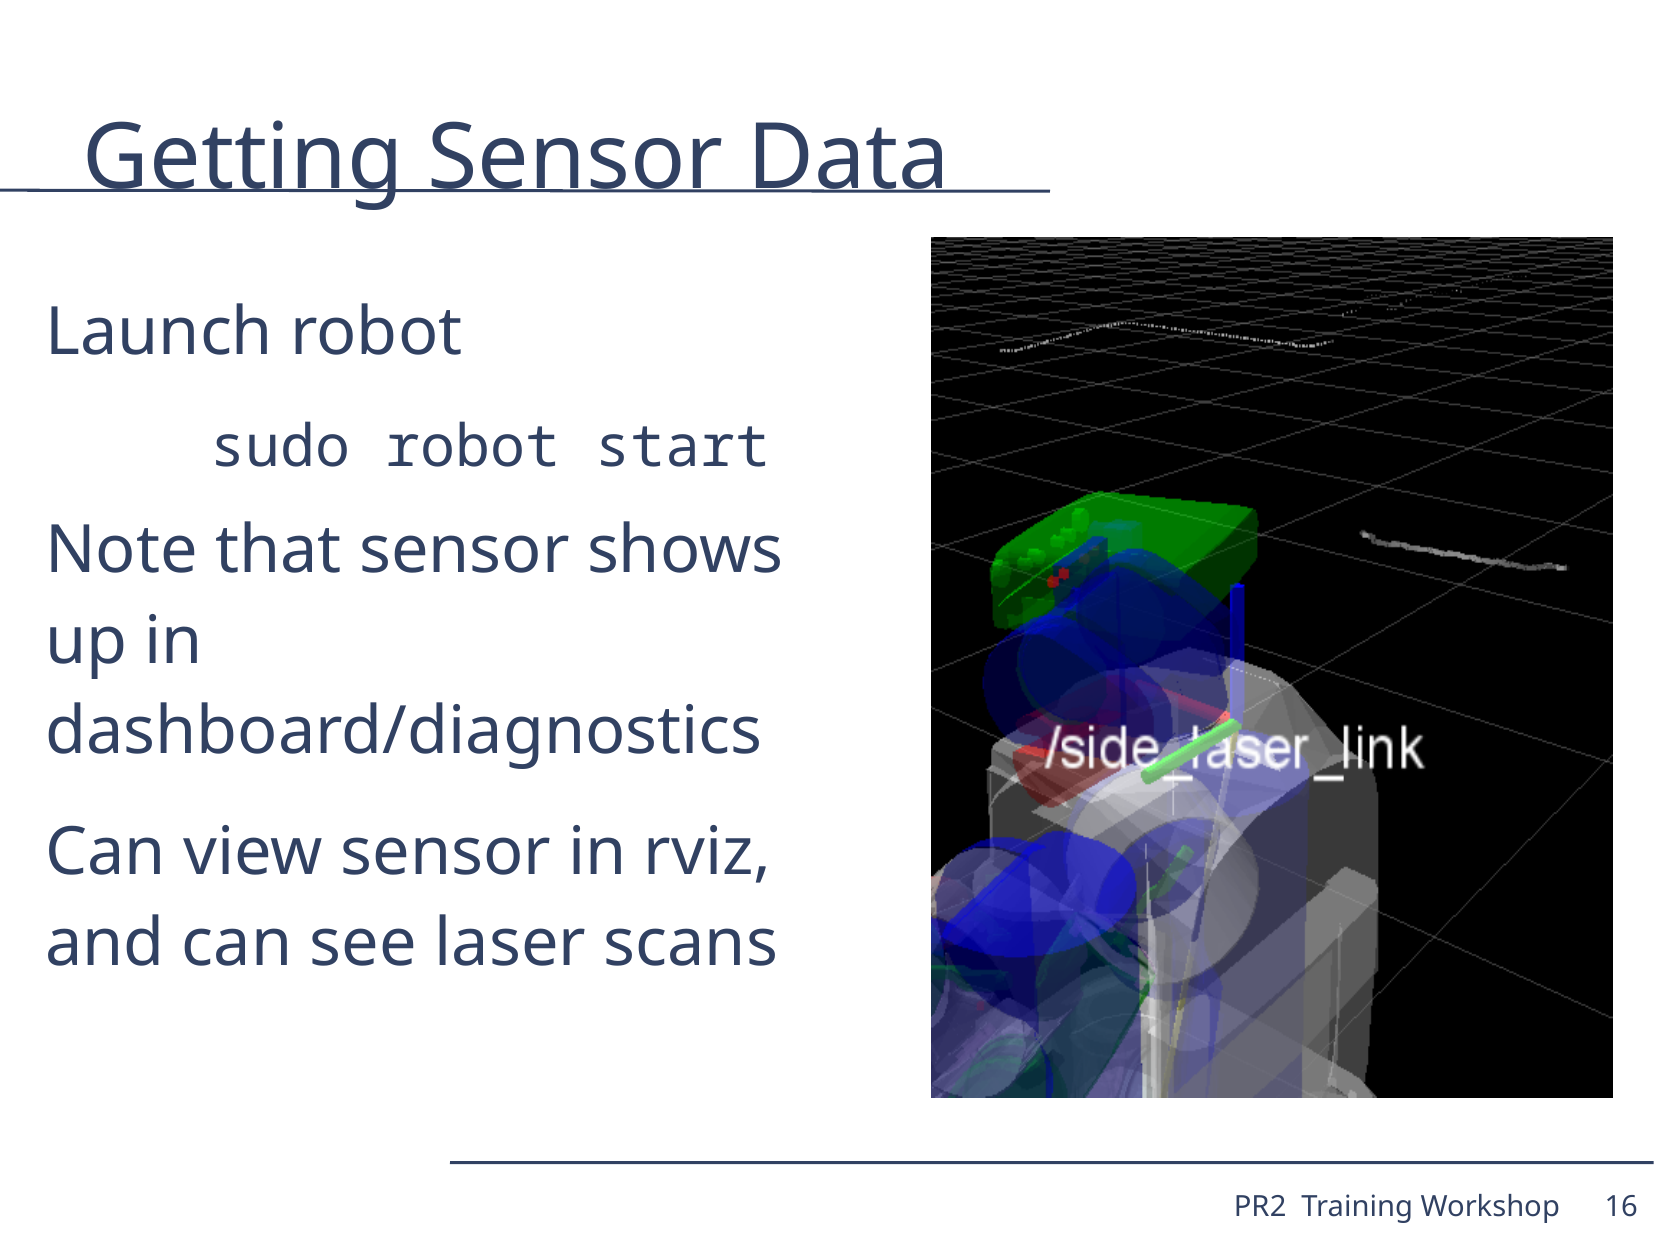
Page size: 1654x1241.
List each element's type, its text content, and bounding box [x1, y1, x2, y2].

title Getting Sensor Data [82, 49, 1571, 257]
list Launch robot sudo robot start Note that sensor shows up in dashboard/diagnostics Can view sensor in rviz, and can see laser scans [45, 283, 826, 1088]
picture [931, 237, 1613, 1098]
